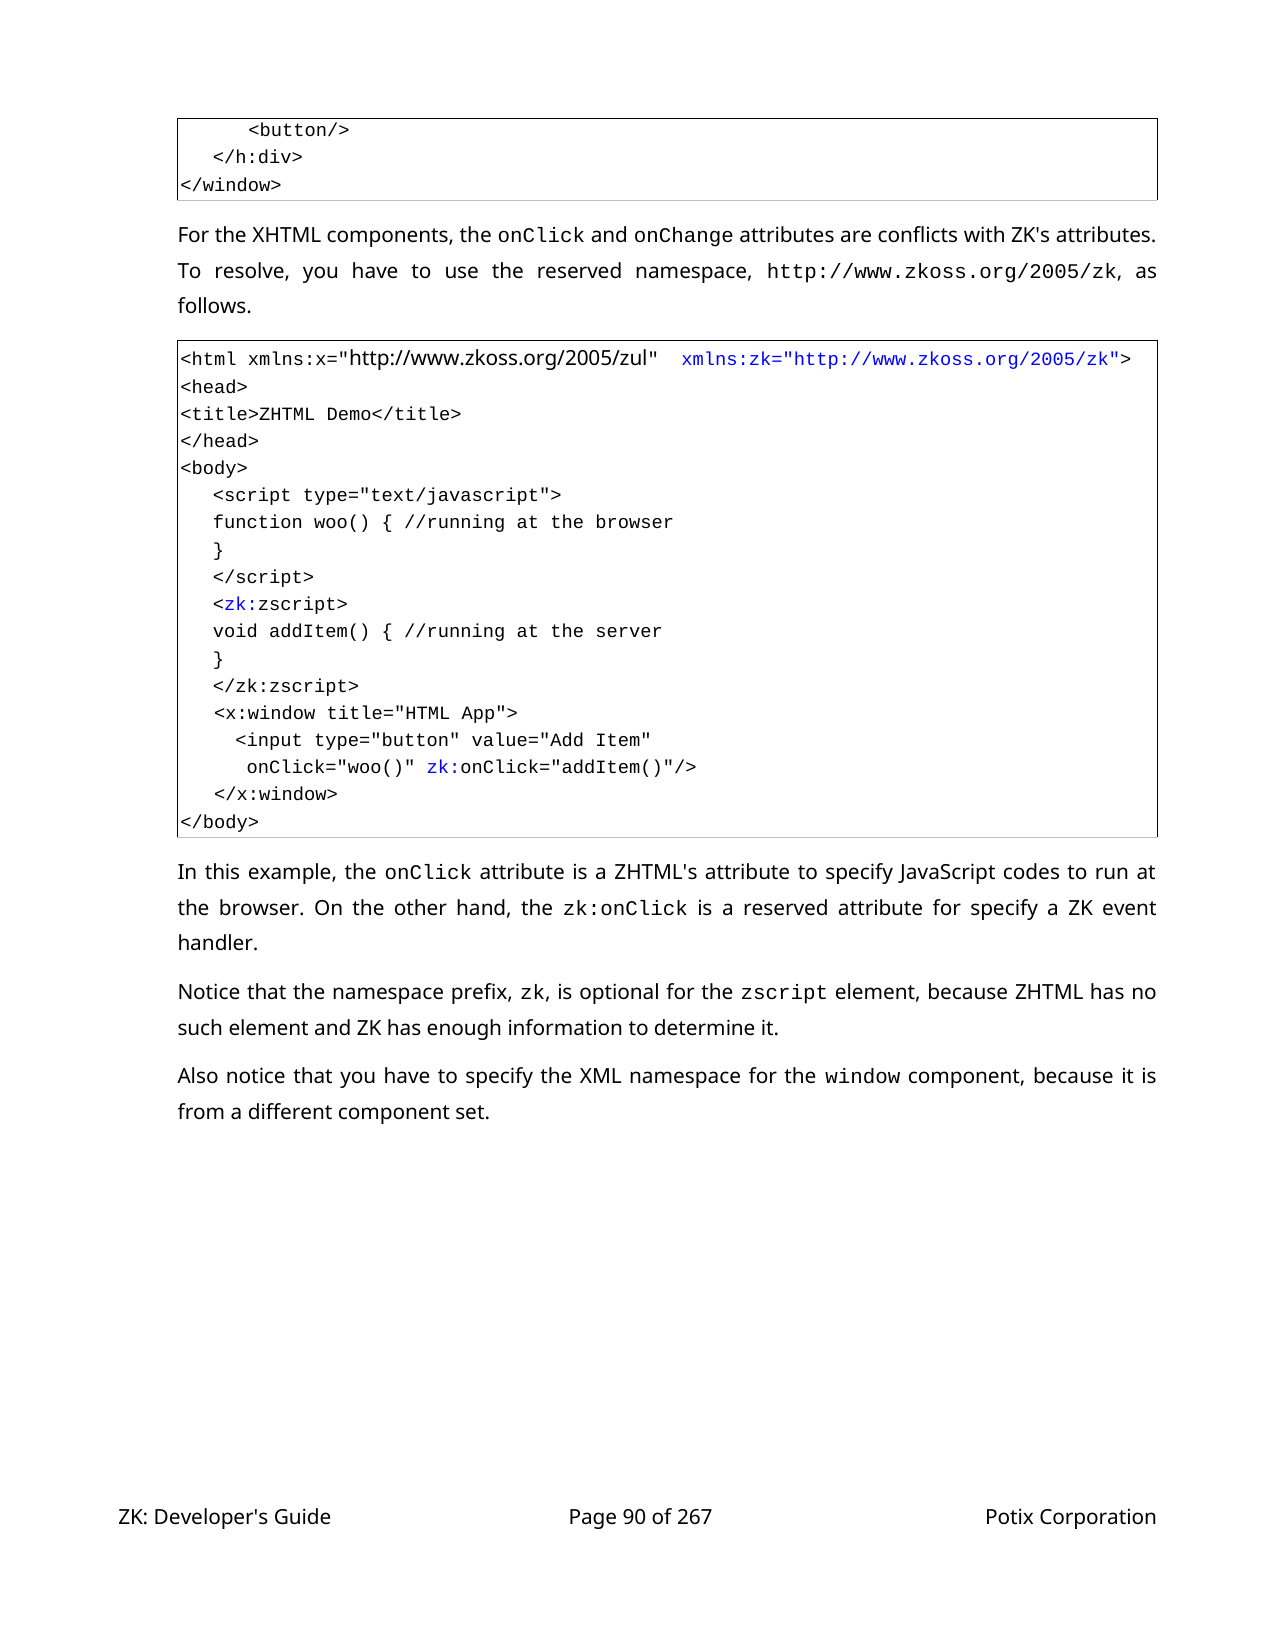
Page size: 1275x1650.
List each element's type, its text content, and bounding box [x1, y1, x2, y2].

text <head> [178, 374, 1157, 399]
text </zk:zscript> [178, 673, 1157, 698]
text <x:window title="HTML App"> [178, 701, 1157, 725]
text Also notice that you have to specify the XML namespace for the window component, because it is from a different component set. [177, 1062, 1157, 1125]
text <input type="button" value="Add Item" [178, 728, 1157, 752]
text function woo() { //running at the browser [178, 510, 1157, 535]
text <body> [178, 456, 1157, 480]
text <zk:zscript> [178, 592, 1157, 616]
text void addItem() { //running at the server [178, 619, 1157, 643]
text In this example, the onClick attribute is a ZHTML's attribute to specify JavaScript codes to run at the browser. On the other hand, the zk:onClick is a reserved attribute for specify a ZK event handler. [177, 857, 1157, 957]
text onClick="woo()" zk:onClick="addItem()"/> [178, 755, 1157, 779]
text Notice that the namespace prefix, zk, is optional for the zscript element, because ZHTML has no such element and ZK has enough information to determine it. [177, 977, 1157, 1041]
text } [178, 538, 1157, 562]
text <title>ZHTML Demo</title> [178, 402, 1157, 426]
text </head> [178, 429, 1157, 453]
text </window> [178, 172, 1157, 200]
text <button/> [178, 119, 1157, 142]
text <html xmlns:x="http://www.zkoss.org/2005/zul" xmlns:zk="http://www.zkoss.org/2005/zk"> [178, 341, 1157, 372]
text } [178, 646, 1157, 671]
text </body> [178, 809, 1157, 837]
text <script type="text/javascript"> [178, 483, 1157, 507]
text </h:div> [178, 145, 1157, 169]
text </x:window> [178, 782, 1157, 807]
text </script> [178, 565, 1157, 589]
text For the XHTML components, the onClick and onChange attributes are conflicts with ZK's attributes. To resolve, you have to use the reserved namespace, http://www.zkoss.org/2005/zk, as follows. [177, 220, 1157, 320]
